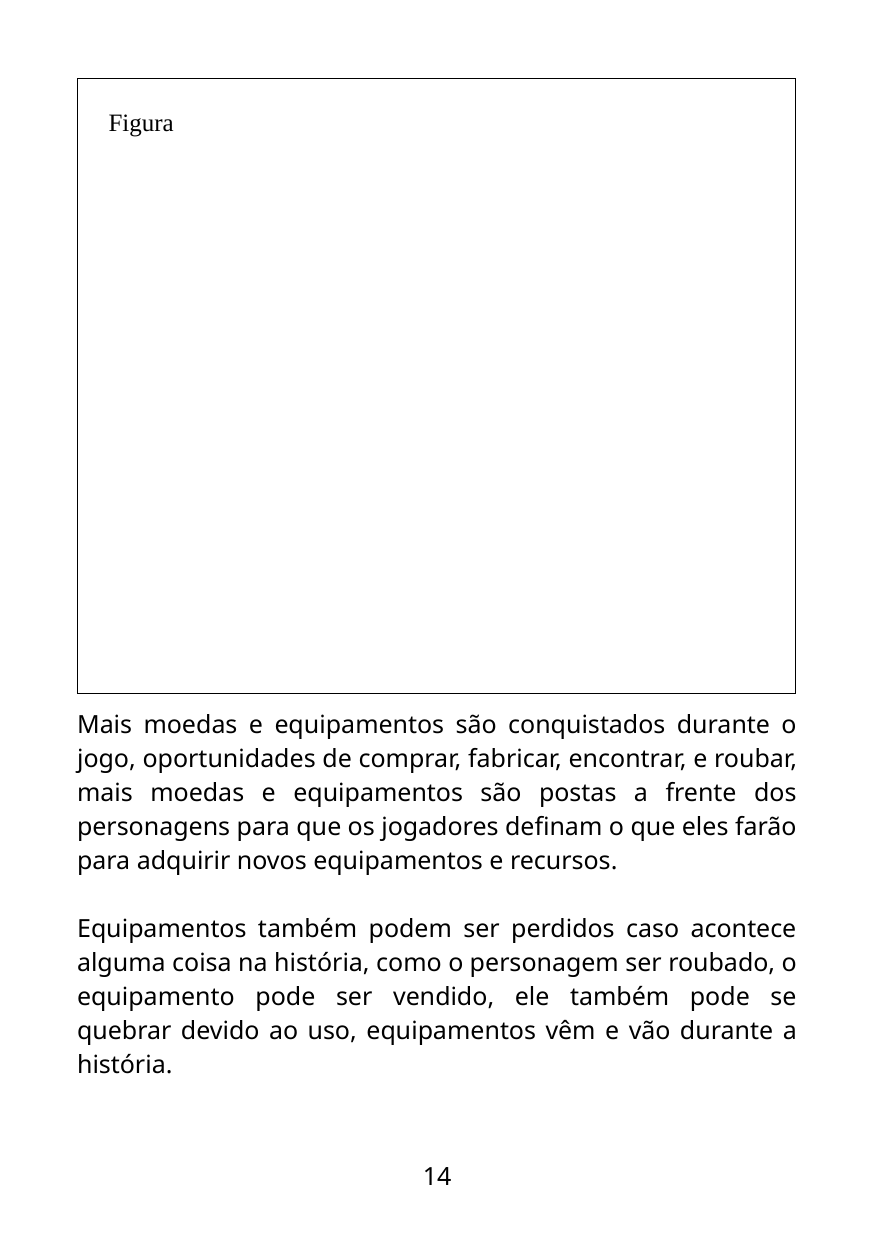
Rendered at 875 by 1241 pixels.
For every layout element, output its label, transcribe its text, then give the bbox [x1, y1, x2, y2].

text Equipamentos também podem ser perdidos caso acontece alguma coisa na história, como o personagem ser roubado, o equipamento pode ser vendido, ele também pode se quebrar devido ao uso, equipamentos vêm e vão durante a história. [77, 911, 797, 1081]
text Mais moedas e equipamentos são conquistados durante o jogo, oportunidades de comprar, fabricar, encontrar, e roubar, mais moedas e equipamentos são postas a frente dos personagens para que os jogadores definam o que eles farão para adquirir novos equipamentos e recursos. [77, 93, 797, 877]
